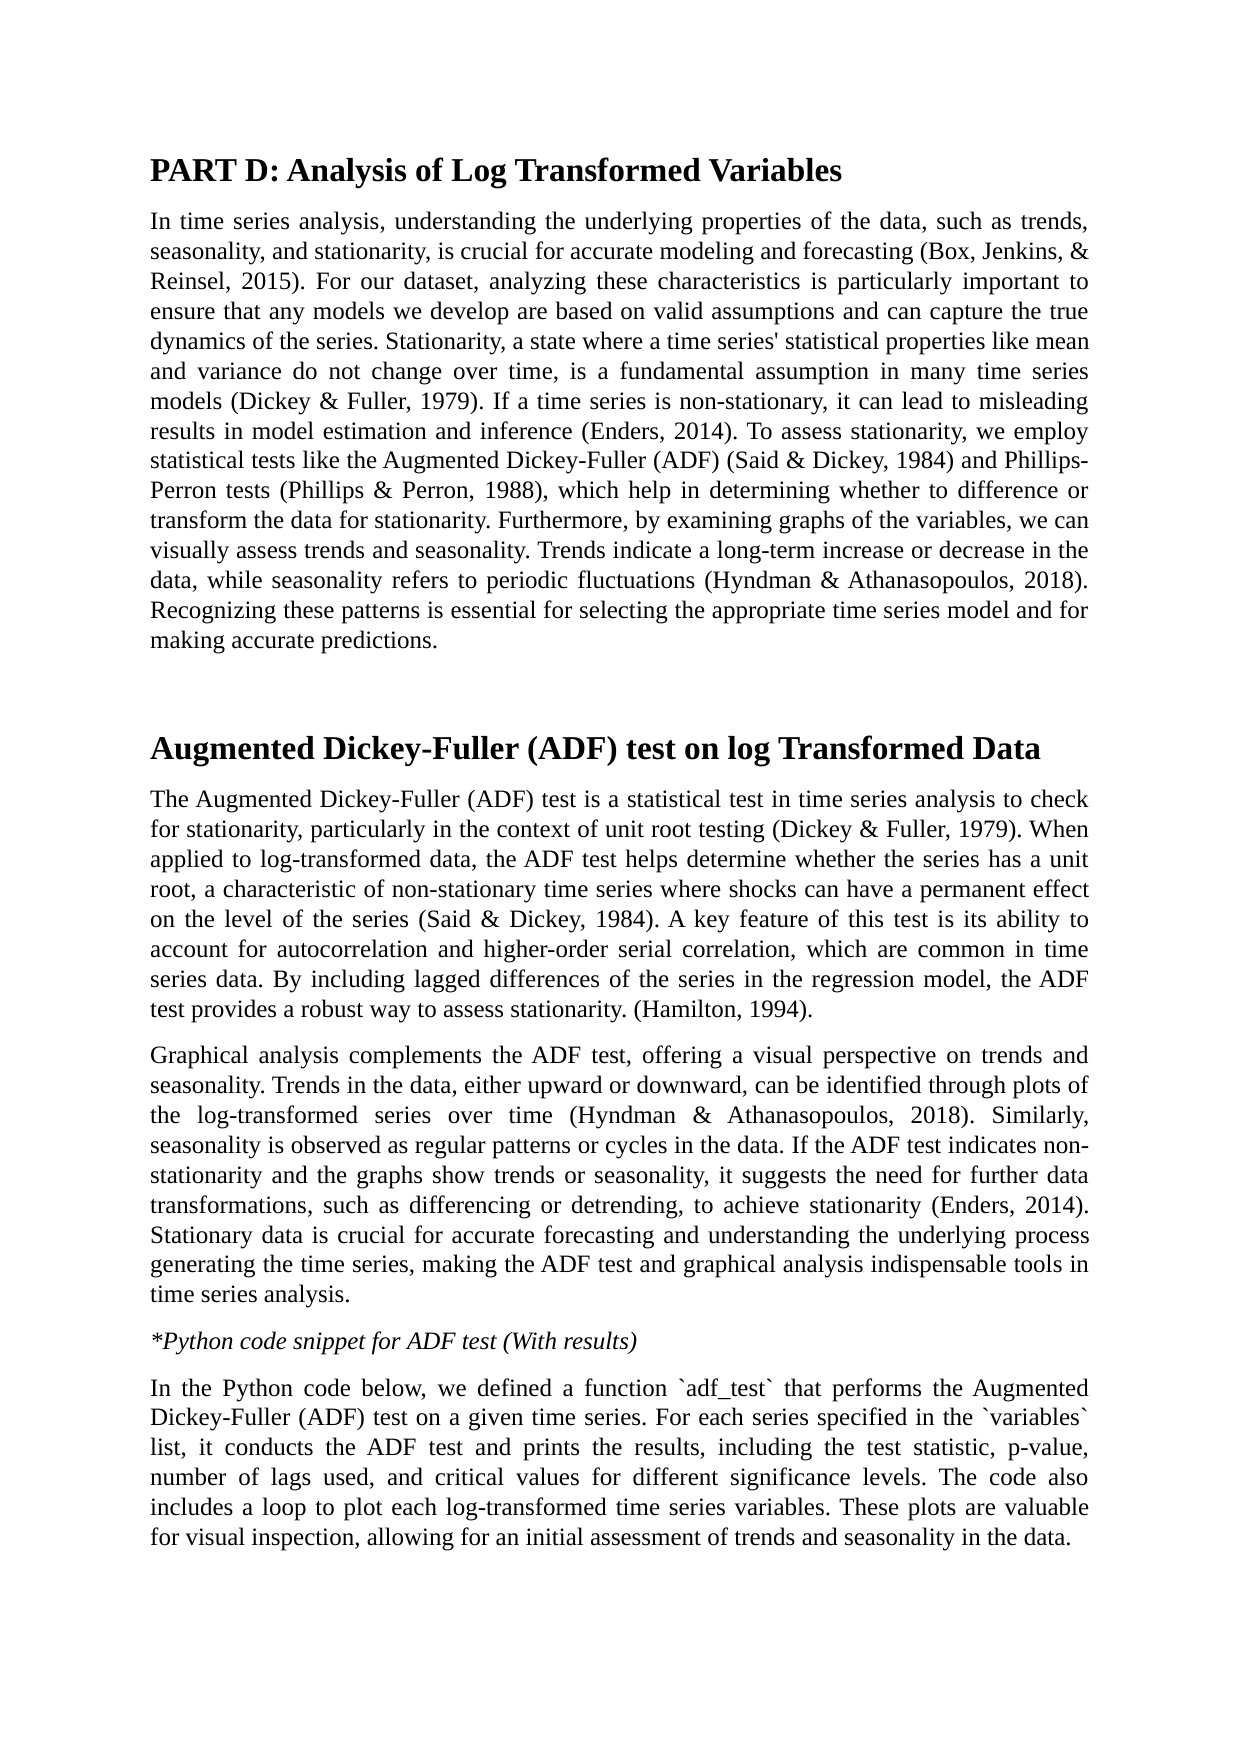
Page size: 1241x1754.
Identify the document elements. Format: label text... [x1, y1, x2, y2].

text Augmented Dickey-Fuller (ADF) test on log Transformed Data [150, 728, 1090, 766]
text The Augmented Dickey-Fuller (ADF) test is a statistical test in time series analysis to check for stationarity, particularly in the context of unit root testing (Dickey & Fuller, 1979). When applied to log-transformed data, the ADF test helps determine whether the series has a unit root, a characteristic of non-stationary time series where shocks can have a permanent effect on the level of the series (Said & Dickey, 1984). A key feature of this test is its ability to account for autocorrelation and higher-order serial correlation, which are common in time series data. By including lagged differences of the series in the regression model, the ADF test provides a robust way to assess stationarity. (Hamilton, 1994). [150, 784, 1090, 1022]
text Graphical analysis complements the ADF test, offering a visual perspective on trends and seasonality. Trends in the data, either upward or downward, can be identified through plots of the log-transformed series over time (Hyndman & Athanasopoulos, 2018). Similarly, seasonality is observed as regular patterns or cycles in the data. If the ADF test indicates non-stationarity and the graphs show trends or seasonality, it suggests the need for further data transformations, such as differencing or detrending, to achieve stationarity (Enders, 2014). Stationary data is crucial for accurate forecasting and understanding the underlying process generating the time series, making the ADF test and graphical analysis indispensable tools in time series analysis. [150, 1040, 1090, 1308]
text *Python code snippet for ADF test (With results) [150, 1326, 1090, 1355]
text In the Python code below, we defined a function `adf_test` that performs the Augmented Dickey-Fuller (ADF) test on a given time series. For each series specified in the `variables` list, it conducts the ADF test and prints the results, including the test statistic, p-value, number of lags used, and critical values for different significance levels. The code also includes a loop to plot each log-transformed time series variables. These plots are valuable for visual inspection, allowing for an initial assessment of trends and seasonality in the data. [150, 1373, 1090, 1551]
text In time series analysis, understanding the underlying properties of the data, such as trends, seasonality, and stationarity, is crucial for accurate modeling and forecasting (Box, Jenkins, & Reinsel, 2015). For our dataset, analyzing these characteristics is particularly important to ensure that any models we develop are based on valid assumptions and can capture the true dynamics of the series. Stationarity, a state where a time series' statistical properties like mean and variance do not change over time, is a fundamental assumption in many time series models (Dickey & Fuller, 1979). If a time series is non-stationary, it can lead to misleading results in model estimation and inference (Enders, 2014). To assess stationarity, we employ statistical tests like the Augmented Dickey-Fuller (ADF) (Said & Dickey, 1984) and Phillips-Perron tests (Phillips & Perron, 1988), which help in determining whether to difference or transform the data for stationarity. Furthermore, by examining graphs of the variables, we can visually assess trends and seasonality. Trends indicate a long-term increase or decrease in the data, while seasonality refers to periodic fluctuations (Hyndman & Athanasopoulos, 2018). Recognizing these patterns is essential for selecting the appropriate time series model and for making accurate predictions. [150, 206, 1090, 654]
text PART D: Analysis of Log Transformed Variables [150, 150, 1090, 188]
